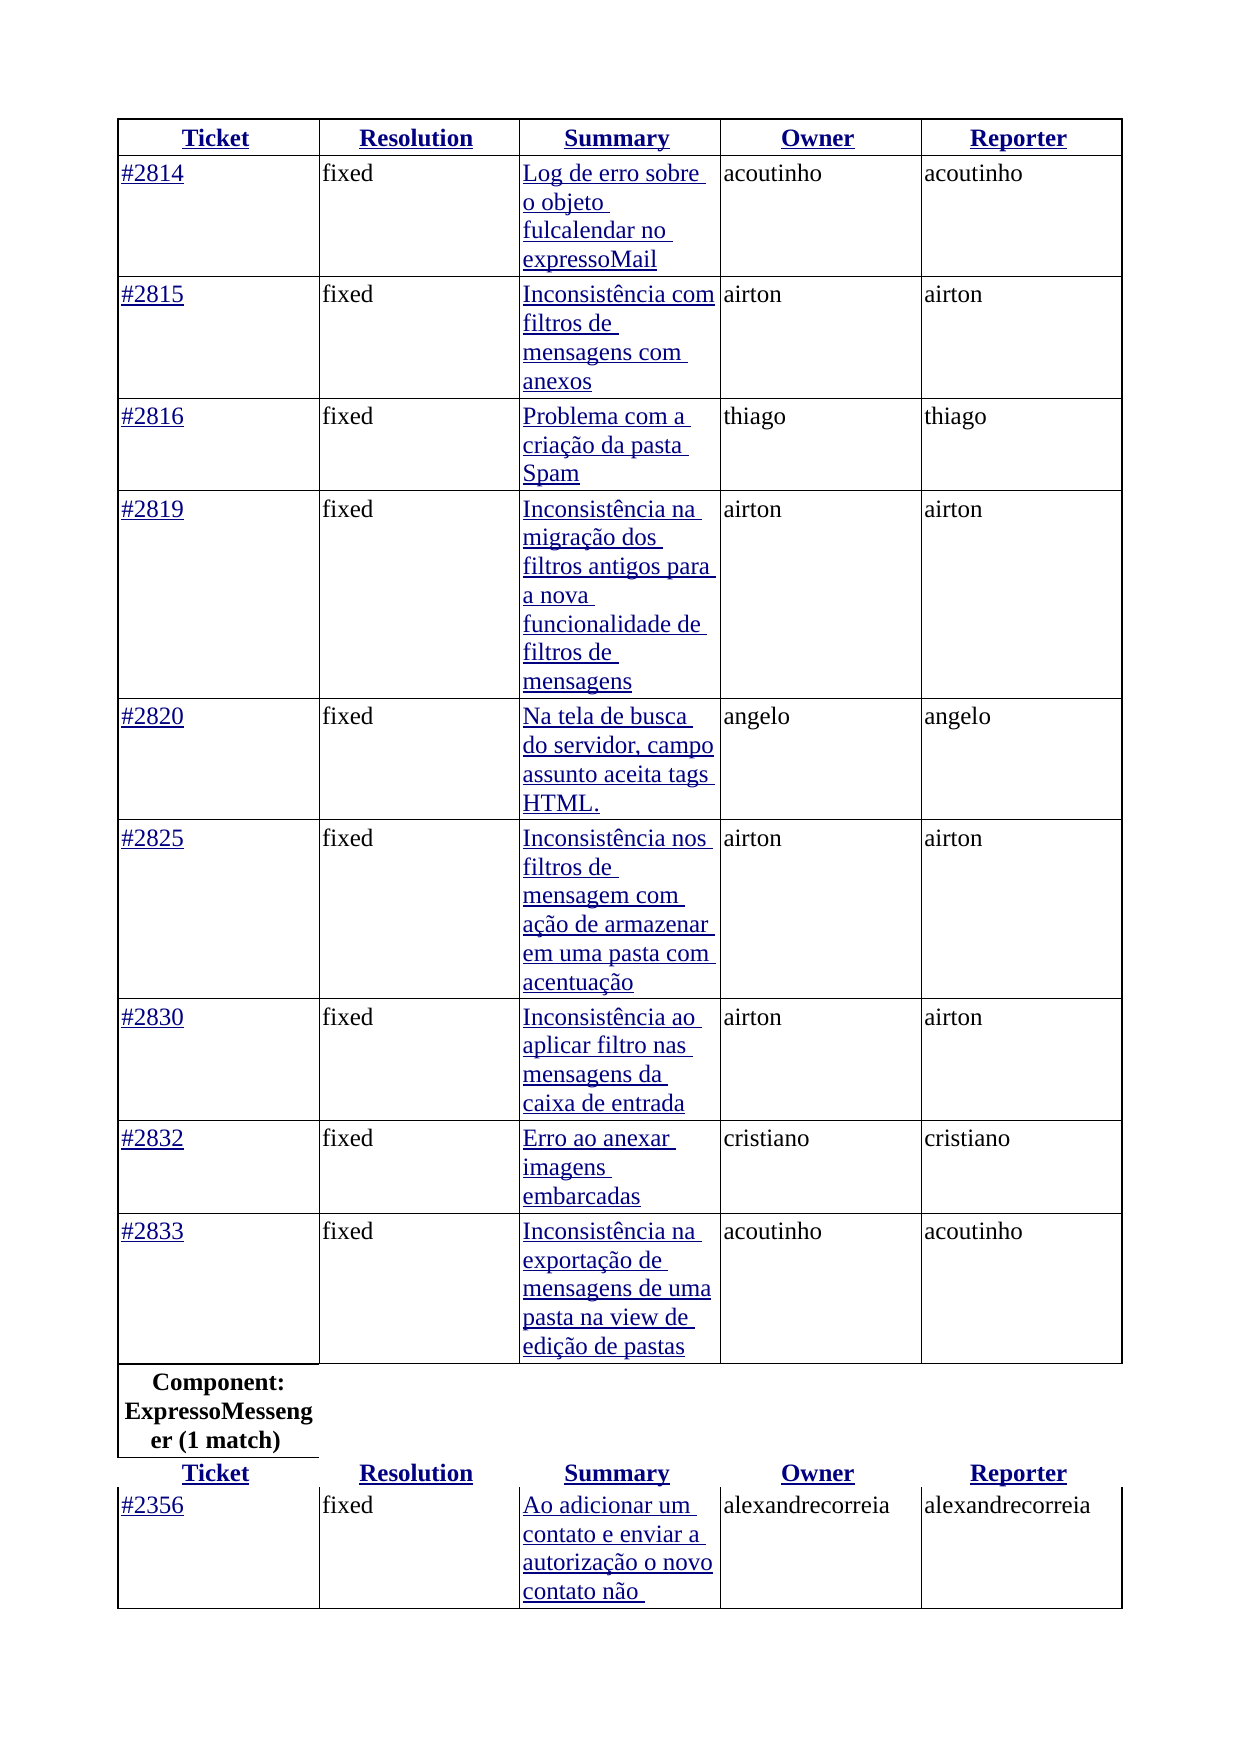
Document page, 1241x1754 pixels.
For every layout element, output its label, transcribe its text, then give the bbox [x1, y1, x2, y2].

table_cell Inconsistência nos filtros de mensagem com ação de armazenar em uma pasta com acentuação [520, 820, 720, 998]
table_cell thiago [922, 399, 1121, 490]
table_cell alexandrecorreia [721, 1487, 921, 1608]
table_cell airton [721, 999, 921, 1120]
table_cell acoutinho [721, 1214, 921, 1363]
table_cell #2816 [119, 399, 319, 490]
table_cell fixed [320, 399, 519, 490]
table_cell angelo [721, 699, 921, 819]
table_cell airton [922, 820, 1121, 998]
table_cell #2819 [119, 491, 319, 698]
table_cell cristiano [922, 1121, 1121, 1212]
table_cell #2830 [119, 999, 319, 1120]
table_cell Resolution [319, 1456, 519, 1487]
table_cell #2825 [119, 820, 319, 998]
table_cell Ticket [118, 1458, 319, 1487]
table_header Summary [520, 120, 720, 154]
table_cell #2814 [119, 156, 319, 276]
table_cell airton [721, 277, 921, 397]
table_cell #2833 [119, 1214, 319, 1363]
table_cell Inconsistência na migração dos filtros antigos para a nova funcionalidade de filtros de mensagens [520, 491, 720, 698]
table_cell acoutinho [721, 156, 921, 276]
table_cell Reporter [921, 1456, 1122, 1487]
table_cell fixed [320, 1214, 519, 1363]
table_cell #2832 [119, 1121, 319, 1212]
table_cell Inconsistência com filtros de mensagens com anexos [520, 277, 720, 397]
table_cell Summary [520, 1456, 720, 1487]
table_cell acoutinho [922, 156, 1121, 276]
table_cell Inconsistência ao aplicar filtro nas mensagens da caixa de entrada [520, 999, 720, 1120]
table_cell Problema com a criação da pasta Spam [520, 399, 720, 490]
table_cell thiago [721, 399, 921, 490]
table_header Reporter [922, 120, 1121, 154]
table_cell airton [721, 491, 921, 698]
table_cell #2356 [119, 1487, 319, 1608]
table_cell airton [922, 491, 1121, 698]
table_cell fixed [320, 1487, 519, 1608]
table_cell fixed [320, 1121, 519, 1212]
table_cell acoutinho [922, 1214, 1121, 1363]
table_cell airton [721, 820, 921, 998]
table_cell fixed [320, 820, 519, 998]
table_cell fixed [320, 999, 519, 1120]
table_cell fixed [320, 491, 519, 698]
table_cell Erro ao anexar imagens embarcadas [520, 1121, 720, 1212]
table_header Owner [721, 120, 921, 154]
table_cell Na tela de busca do servidor, campo assunto aceita tags HTML. [520, 699, 720, 819]
table_header Ticket [119, 120, 319, 154]
table_cell fixed [320, 156, 519, 276]
table_cell cristiano [721, 1121, 921, 1212]
table_cell #2820 [119, 699, 319, 819]
table_cell Owner [720, 1456, 921, 1487]
table_cell Log de erro sobre o objeto fulcalendar no expressoMail [520, 156, 720, 276]
table_header Resolution [320, 120, 519, 154]
table_cell airton [922, 999, 1121, 1120]
table_cell alexandrecorreia [922, 1487, 1121, 1608]
table_cell Component: ExpressoMessenger (1 match) [119, 1365, 319, 1456]
table_cell fixed [320, 699, 519, 819]
table_cell angelo [922, 699, 1121, 819]
table_cell airton [922, 277, 1121, 397]
table_cell Ao adicionar um contato e enviar a autorização o novo contato não [520, 1487, 720, 1608]
table_cell #2815 [119, 277, 319, 397]
table_cell fixed [320, 277, 519, 397]
table_cell Inconsistência na exportação de mensagens de uma pasta na view de edição de pastas [520, 1214, 720, 1363]
